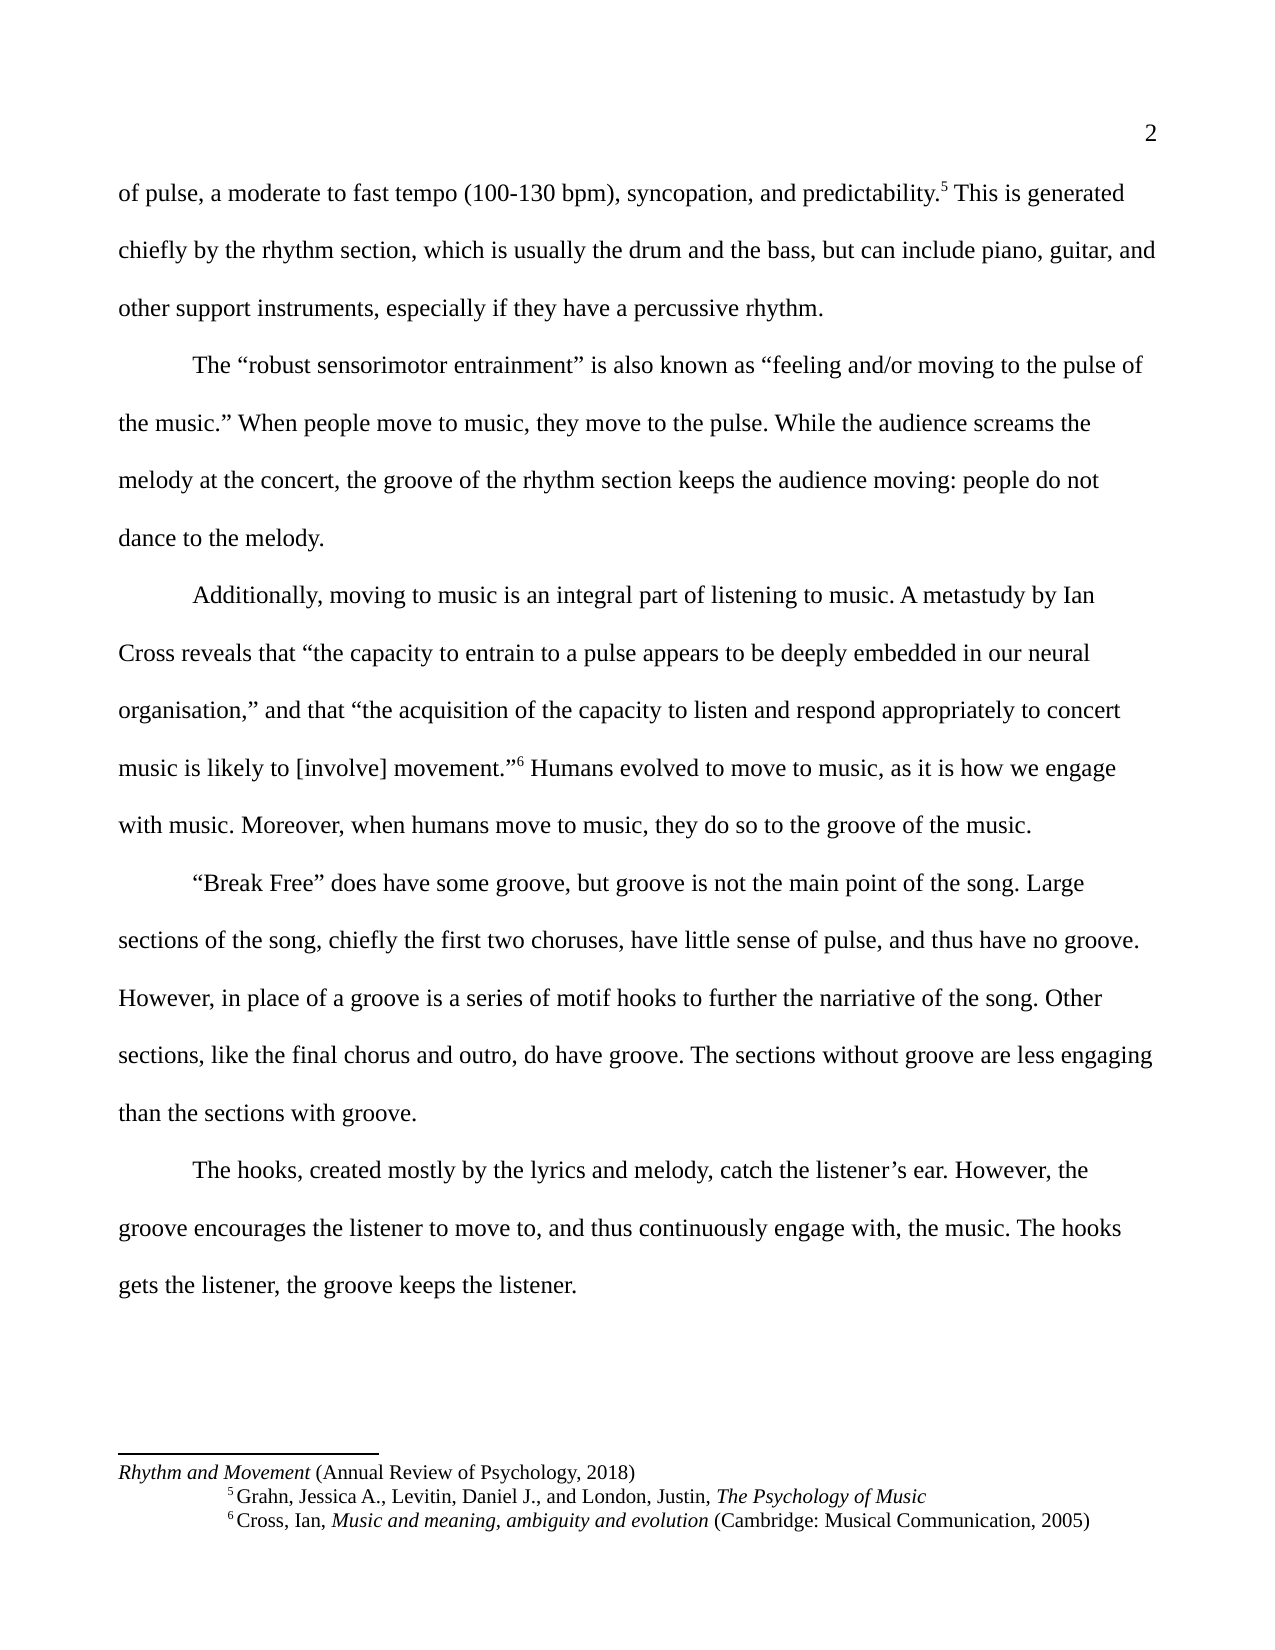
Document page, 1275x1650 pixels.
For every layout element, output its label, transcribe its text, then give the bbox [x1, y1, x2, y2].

text The hooks, created mostly by the lyrics and melody, catch the listener’s ear. However, the groove encourages the listener to move to, and thus continuously engage with, the music. The hooks gets the listener, the groove keeps the listener. [118, 1156, 1157, 1299]
text “Break Free” does have some groove, but groove is not the main point of the song. Large sections of the song, chiefly the first two choruses, have little sense of pulse, and thus have no groove. However, in place of a groove is a series of motif hooks to further the narriative of the song. Other sections, like the final chorus and outro, do have groove. The sections without groove are less engaging than the sections with groove. [118, 868, 1157, 1127]
text Grahn, Jessica A., Levitin, Daniel J., and London, Justin, The Psychology of Music [118, 1484, 1157, 1508]
text Rhythm and Movement (Annual Review of Psychology, 2018) [118, 1460, 1157, 1484]
text Cross, Ian, Music and meaning, ambiguity and evolution (Cambridge: Musical Communication, 2005) [118, 1508, 1157, 1532]
text of pulse, a moderate to fast tempo (100-130 bpm), syncopation, and predictability. This is generated chiefly by the rhythm section, which is usually the drum and the bass, but can include piano, guitar, and other support instruments, especially if they have a percussive rhythm. [118, 178, 1157, 322]
text The “robust sensorimotor entrainment” is also known as “feeling and/or moving to the pulse of the music.” When people move to music, they move to the pulse. While the audience screams the melody at the concert, the groove of the rhythm section keeps the audience moving: people do not dance to the melody. [118, 351, 1157, 552]
text Additionally, moving to music is an integral part of listening to music. A metastudy by Ian Cross reveals that “the capacity to entrain to a pulse appears to be deeply embedded in our neural organisation,” and that “the acquisition of the capacity to listen and respond appropriately to concert music is likely to [involve] movement.” Humans evolved to move to music, as it is how we engage with music. Moreover, when humans move to music, they do so to the groove of the music. [118, 581, 1157, 839]
